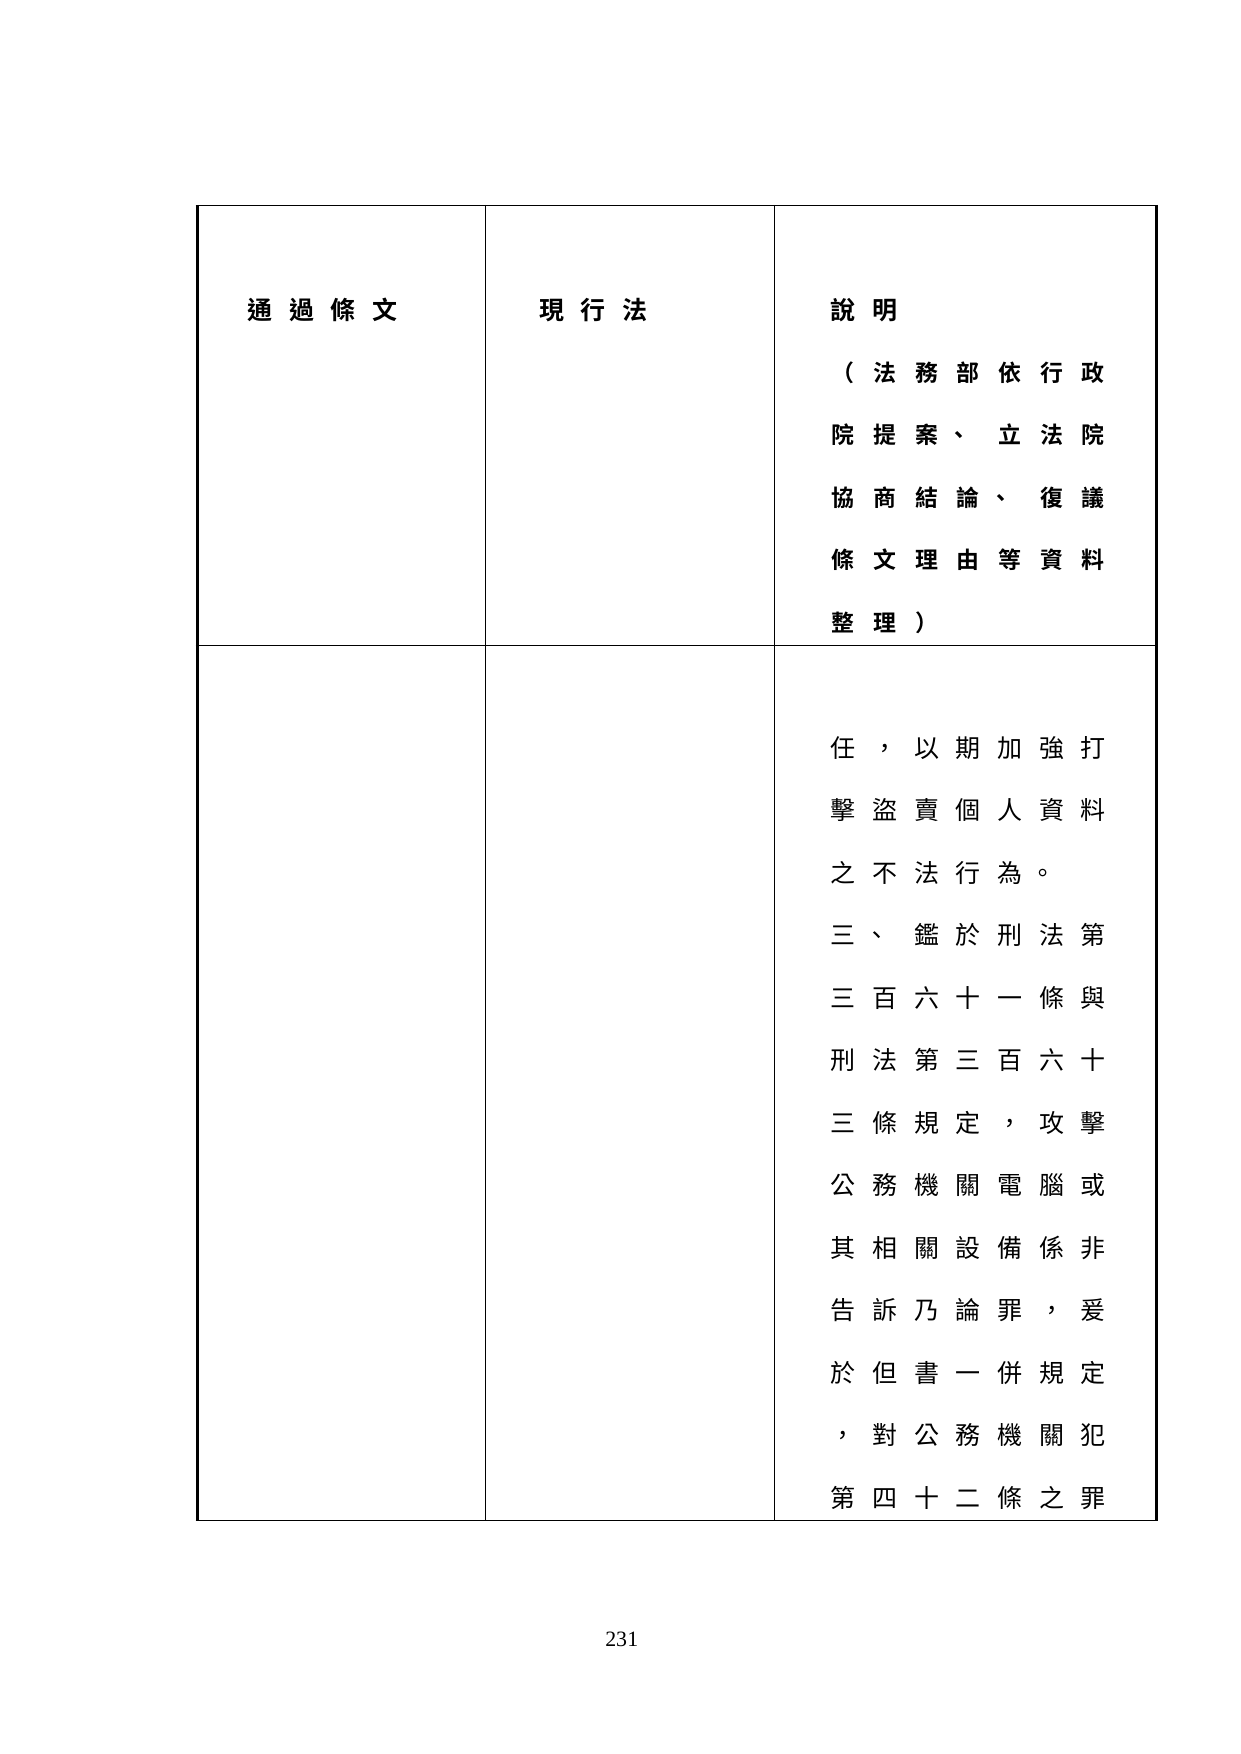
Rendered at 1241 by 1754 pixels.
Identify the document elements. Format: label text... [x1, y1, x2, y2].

table_header 現行法 [486, 206, 774, 645]
table_cell [199, 646, 485, 1520]
table_header 說明 （法務部依行政院提案、立法院協商結論、復議條文理由等資料整理） [775, 206, 1155, 645]
table_header 通過條文 [199, 206, 485, 645]
table_cell 任，以期加強打擊盜賣個人資料之不法行為。 三、鑑於刑法第三百六十一條與刑法第三百六十三條規定，攻擊公務機關電腦或其相關設備係非告訴乃論罪，爰於但書一併規定，對公務機關犯第四十二條之罪 [775, 646, 1155, 1520]
table_cell [486, 646, 774, 1520]
